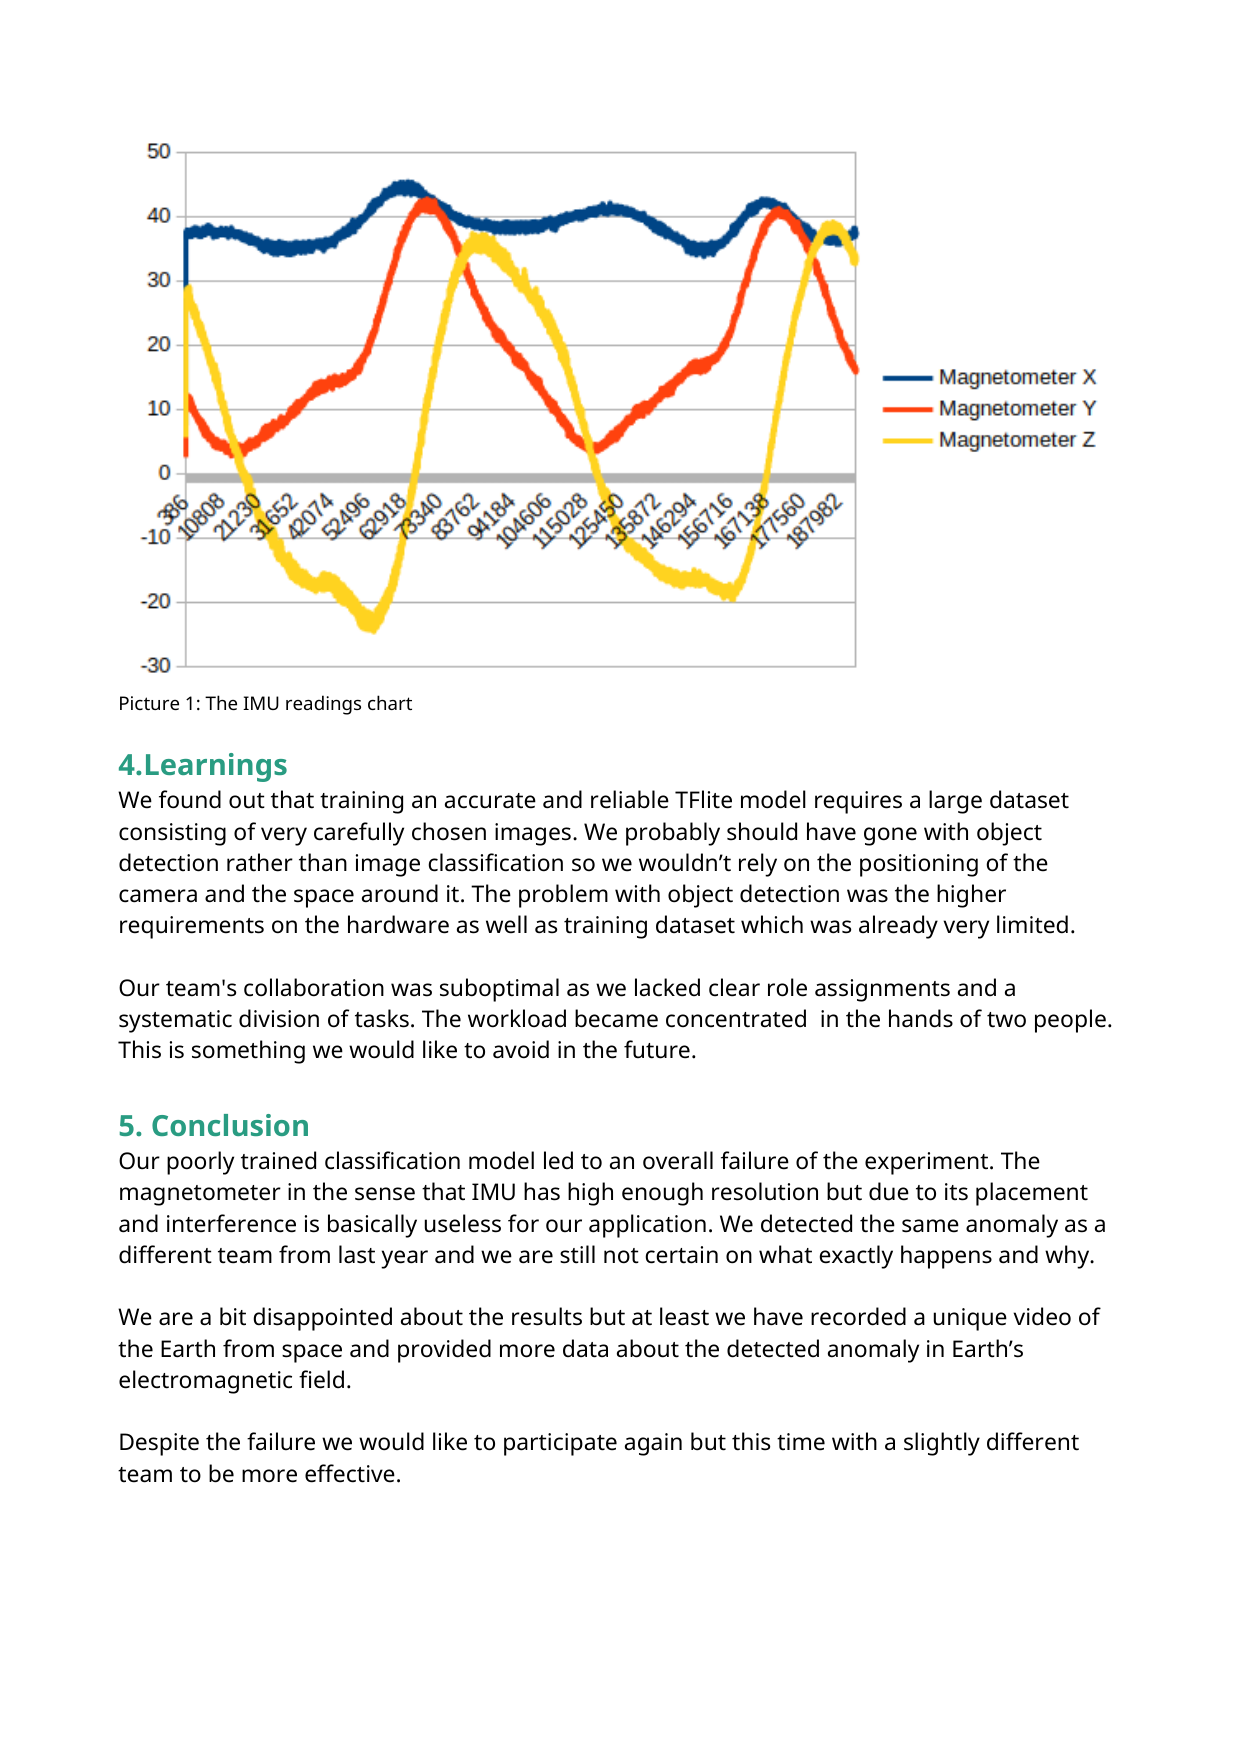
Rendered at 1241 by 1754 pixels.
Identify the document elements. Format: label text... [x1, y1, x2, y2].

text Our poorly trained classification model led to an overall failure of the experiment. The magnetometer in the sense that IMU has high enough resolution but due to its placement and interference is basically useless for our application. We detected the same anomaly as a different team from last year and we are still not certain on what exactly happens and why. [118, 1145, 1122, 1270]
text We are a bit disappointed about the results but at least we have recorded a unique video of the Earth from space and provided more data about the detected anomaly in Earth’s electromagnetic field. [118, 1301, 1122, 1395]
text 5. Conclusion [118, 1105, 1122, 1145]
text Our team's collaboration was suboptimal as we lacked clear role assignments and a systematic division of tasks. The workload became concentrated in the hands of two people. This is something we would like to avoid in the future. [118, 972, 1122, 1066]
text Despite the failure we would like to participate again but this time with a slightly different team to be more effective. [118, 1426, 1122, 1489]
text We found out that training an accurate and reliable TFlite model requires a large dataset consisting of very carefully chosen images. We probably should have gone with object detection rather than image classification so we wouldn’t rely on the positioning of the camera and the space around it. The problem with object detection was the higher requirements on the hardware as well as training dataset which was already very limited. [118, 784, 1122, 941]
picture [121, 129, 1119, 691]
text Picture 1: The IMU readings chart [118, 118, 1122, 716]
text 4.Learnings [118, 745, 1122, 784]
